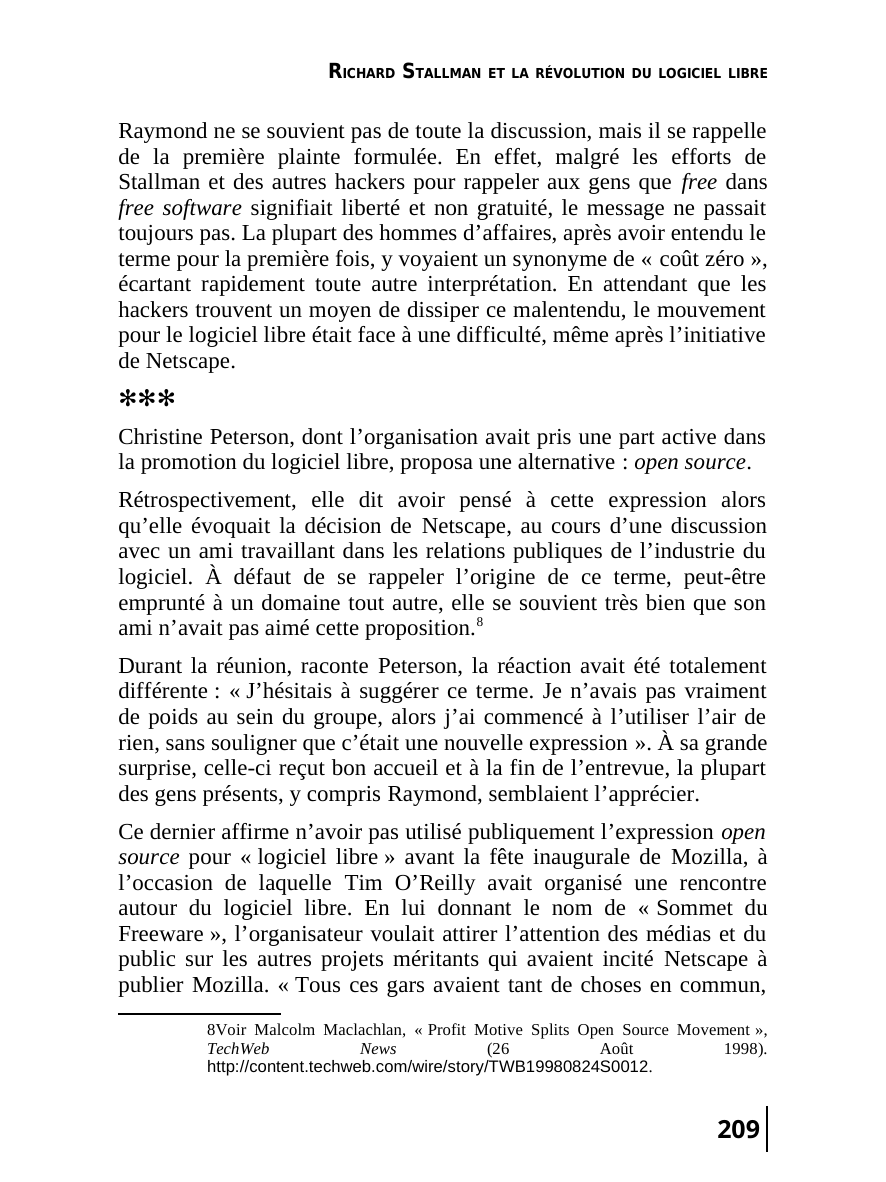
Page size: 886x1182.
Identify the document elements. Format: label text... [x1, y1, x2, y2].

text Ce dernier affirme n’avoir pas utilisé publiquement l’expression open source pour « logiciel libre » avant la fête inaugurale de Mozilla, à l’occasion de laquelle Tim O’Reilly avait organisé une rencontre autour du logiciel libre. En lui donnant le nom de « Sommet du Freeware », l’organisateur voulait attirer l’attention des médias et du public sur les autres projets méritants qui avaient incité Netscape à publier Mozilla. « Tous ces gars avaient tant de choses en commun, [118, 818, 768, 997]
text Rétrospectivement, elle dit avoir pensé à cette expression alors qu’elle évoquait la décision de Netscape, au cours d’une discussion avec un ami travaillant dans les relations publiques de l’industrie du logiciel. À défaut de se rappeler l’origine de ce terme, peut-être emprunté à un domaine tout autre, elle se souvient très bien que son ami n’avait pas aimé cette proposition. [118, 487, 768, 640]
text ✻✻✻ [118, 386, 768, 411]
text Raymond ne se souvient pas de toute la discussion, mais il se rappelle de la première plainte formulée. En effet, malgré les efforts de Stallman et des autres hackers pour rappeler aux gens que free dans free software signifiait liberté et non gratuité, le message ne passait toujours pas. La plupart des hommes d’affaires, après avoir entendu le terme pour la première fois, y voyaient un synonyme de « coût zéro », écartant rapidement toute autre interprétation. En attendant que les hackers trouvent un moyen de dissiper ce malentendu, le mouvement pour le logiciel libre était face à une difficulté, même après l’initiative de Netscape. [118, 118, 768, 373]
text Christine Peterson, dont l’organisation avait pris une part active dans la promotion du logiciel libre, proposa une alternative : open source. [118, 424, 768, 475]
text Voir Malcolm Maclachlan, « Profit Motive Splits Open Source Movement », TechWeb News (26 Août 1998). http://content.techweb.com/wire/story/TWB19980824S0012. [207, 1021, 768, 1076]
text Durant la réunion, raconte Peterson, la réaction avait été totalement différente : « J’hésitais à suggérer ce terme. Je n’avais pas vraiment de poids au sein du groupe, alors j’ai commencé à l’utiliser l’air de rien, sans souligner que c’était une nouvelle expression ». À sa grande surprise, celle-ci reçut bon accueil et à la fin de l’entrevue, la plupart des gens présents, y compris Raymond, semblaient l’apprécier. [118, 653, 768, 806]
